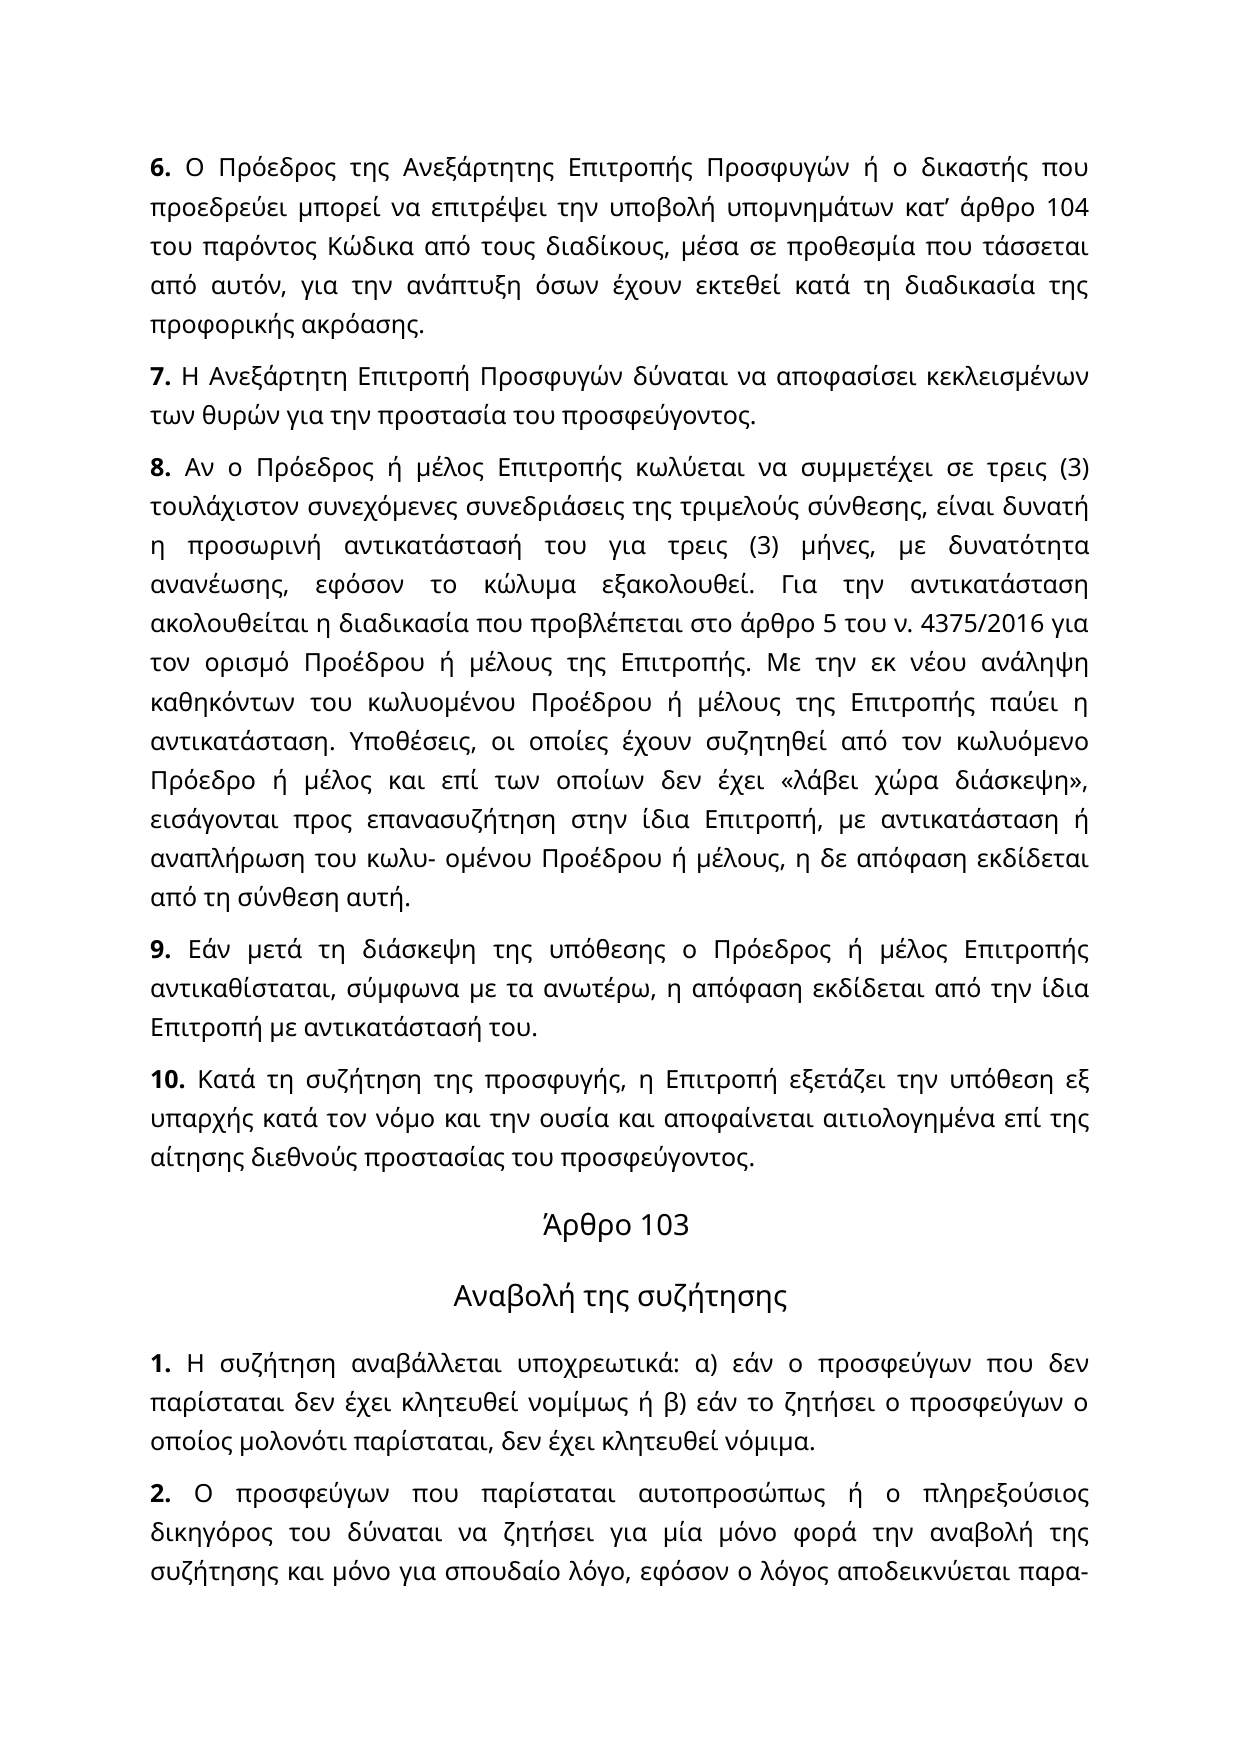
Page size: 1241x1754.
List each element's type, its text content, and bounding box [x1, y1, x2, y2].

text 7. Η Ανεξάρτητη Επιτροπή Προσφυγών δύναται να αποφασίσει κεκλεισμένων των θυρών για την προστασία του προσφεύγοντος. [150, 358, 1090, 432]
text 2. Ο προσφεύγων που παρίσταται αυτοπροσώπως ή ο πληρεξούσιος δικηγόρος του δύναται να ζητήσει για μία μόνο φορά την αναβολή της συζήτησης και μόνο για σπουδαίο λόγο, εφόσον ο λόγος αποδεικνύεται παρα- [150, 1475, 1090, 1588]
text 8. Αν ο Πρόεδρος ή μέλος Επιτροπής κωλύεται να συμμετέχει σε τρεις (3) τουλάχιστον συνεχόμενες συνεδριάσεις της τριμελούς σύνθεσης, είναι δυνατή η προσωρινή αντικατάστασή του για τρεις (3) μήνες, με δυνατότητα ανανέωσης, εφόσον το κώλυμα εξακολουθεί. Για την αντικατάσταση ακολουθείται η διαδικασία που προβλέπεται στο άρθρο 5 του ν. 4375/2016 για τον ορισμό Προέδρου ή μέλους της Επιτροπής. Με την εκ νέου ανάληψη καθηκόντων του κωλυομένου Προέδρου ή μέλους της Επιτροπής παύει η αντικατάσταση. Υποθέσεις, οι οποίες έχουν συζητηθεί από τον κωλυόμενο Πρόεδρο ή μέλος και επί των οποίων δεν έχει «λάβει χώρα διάσκεψη», εισάγονται προς επανασυζήτηση στην ίδια Επιτροπή, με αντικατάσταση ή αναπλήρωση του κωλυ- ομένου Προέδρου ή μέλους, η δε απόφαση εκδίδεται από τη σύνθεση αυτή. [150, 449, 1090, 914]
text 1. Η συζήτηση αναβάλλεται υποχρεωτικά: α) εάν ο προσφεύγων που δεν παρίσταται δεν έχει κλητευθεί νομίμως ή β) εάν το ζητήσει ο προσφεύγων ο οποίος μολονότι παρίσταται, δεν έχει κλητευθεί νόμιμα. [150, 1345, 1090, 1458]
subtitle Άρθρο 103 [150, 1204, 1090, 1244]
subtitle Αναβολή της συζήτησης [150, 1275, 1090, 1314]
text 10. Κατά τη συζήτηση της προσφυγής, η Επιτροπή εξετάζει την υπόθεση εξ υπαρχής κατά τον νόμο και την ουσία και αποφαίνεται αιτιολογημένα επί της αίτησης διεθνούς προστασίας του προσφεύγοντος. [150, 1062, 1090, 1174]
text 9. Εάν μετά τη διάσκεψη της υπόθεσης ο Πρόεδρος ή μέλος Επιτροπής αντικαθίσταται, σύμφωνα με τα ανωτέρω, η απόφαση εκδίδεται από την ίδια Επιτροπή με αντικατάστασή του. [150, 932, 1090, 1044]
text 6. Ο Πρόεδρος της Ανεξάρτητης Επιτροπής Προσφυγών ή ο δικαστής που προεδρεύει μπορεί να επιτρέψει την υποβολή υπομνημάτων κατ’ άρθρο 104 του παρόντος Κώδικα από τους διαδίκους, μέσα σε προθεσμία που τάσσεται από αυτόν, για την ανάπτυξη όσων έχουν εκτεθεί κατά τη διαδικασία της προφορικής ακρόασης. [150, 150, 1090, 341]
